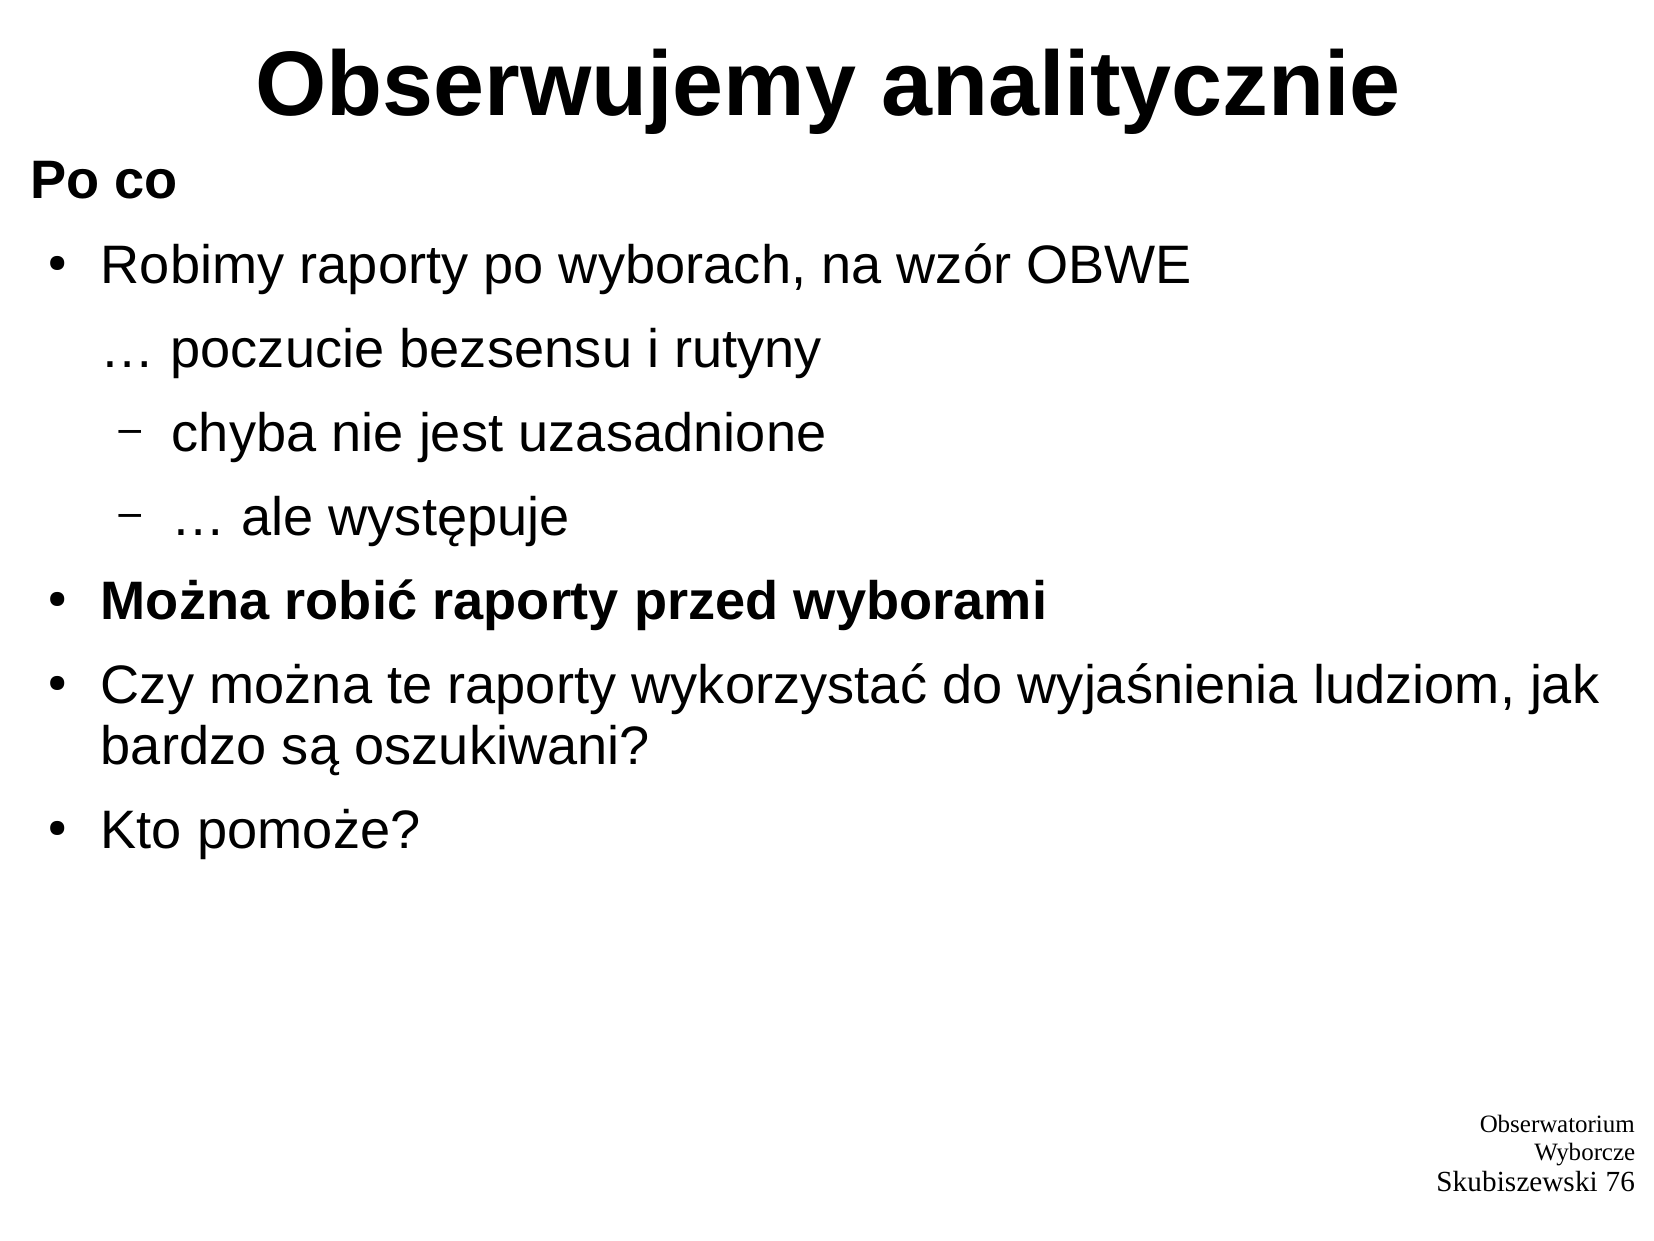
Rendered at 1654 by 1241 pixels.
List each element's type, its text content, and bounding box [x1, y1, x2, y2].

list Po co Robimy raporty po wyborach, na wzór OBWE … poczucie bezsensu i rutyny chyba nie jest uzasadnione … ale występuje Można robić raporty przed wyborami Czy można te raporty wykorzystać do wyjaśnienia ludziom, jak bardzo są oszukiwani? Kto pomoże? [30, 150, 1621, 1186]
title Obserwujemy analitycznie [84, 32, 1573, 150]
